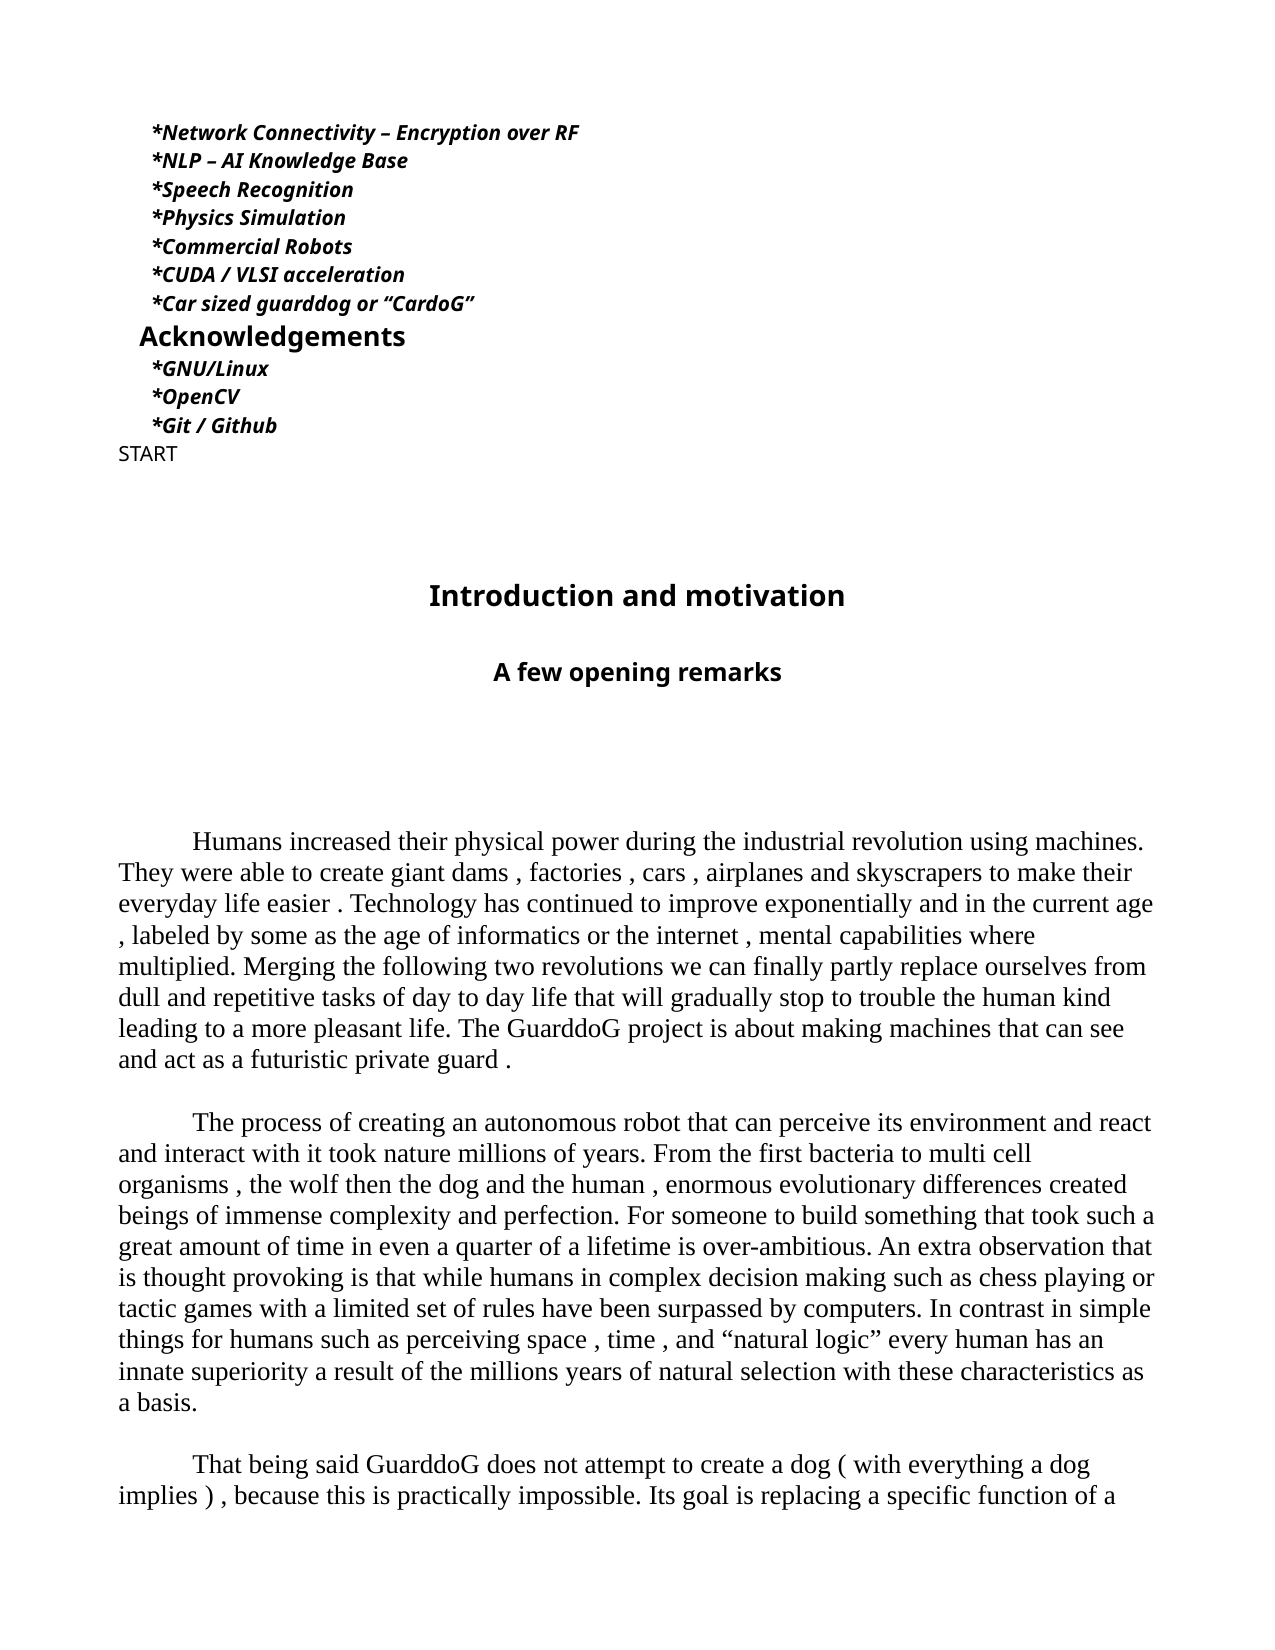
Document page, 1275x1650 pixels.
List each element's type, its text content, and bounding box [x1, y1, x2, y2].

text Acknowledgements [118, 317, 1157, 354]
text *Physics Simulation [118, 203, 1157, 232]
text *Network Connectivity – Encryption over RF [118, 118, 1157, 147]
text *Commercial Robots [118, 232, 1157, 260]
text *Car sized guarddog or “CardoG” [118, 289, 1157, 317]
text *Speech Recognition [118, 175, 1157, 203]
text A few opening remarks [118, 655, 1157, 689]
text *CUDA / VLSI acceleration [118, 260, 1157, 289]
text The process of creating an autonomous robot that can perceive its environment and react and interact with it took nature millions of years. From the first bacteria to multi cell organisms , the wolf then the dog and the human , enormous evolutionary differences created beings of immense complexity and perfection. For someone to build something that took such a great amount of time in even a quarter of a lifetime is over-ambitious. An extra observation that is thought provoking is that while humans in complex decision making such as chess playing or tactic games with a limited set of rules have been surpassed by computers. In contrast in simple things for humans such as perceiving space , time , and “natural logic” every human has an innate superiority a result of the millions years of natural selection with these characteristics as a basis. [118, 1106, 1157, 1417]
text Humans increased their physical power during the industrial revolution using machines. They were able to create giant dams , factories , cars , airplanes and skyscrapers to make their everyday life easier . Technology has continued to improve exponentially and in the current age , labeled by some as the age of informatics or the internet , mental capabilities where multiplied. Merging the following two revolutions we can finally partly replace ourselves from dull and repetitive tasks of day to day life that will gradually stop to trouble the human kind leading to a more pleasant life. The GuarddoG project is about making machines that can see and act as a futuristic private guard . [118, 825, 1157, 1074]
text Introduction and motivation [118, 576, 1157, 615]
text *GNU/Linux [118, 354, 1157, 382]
text *OpenCV [118, 382, 1157, 411]
text *NLP – AI Knowledge Base [118, 147, 1157, 175]
text *Git / Github [118, 411, 1157, 439]
text That being said GuarddoG does not attempt to create a dog ( with everything a dog implies ) , because this is practically impossible. Its goal is replacing a specific function of a [118, 1448, 1157, 1511]
text START [118, 439, 1157, 468]
